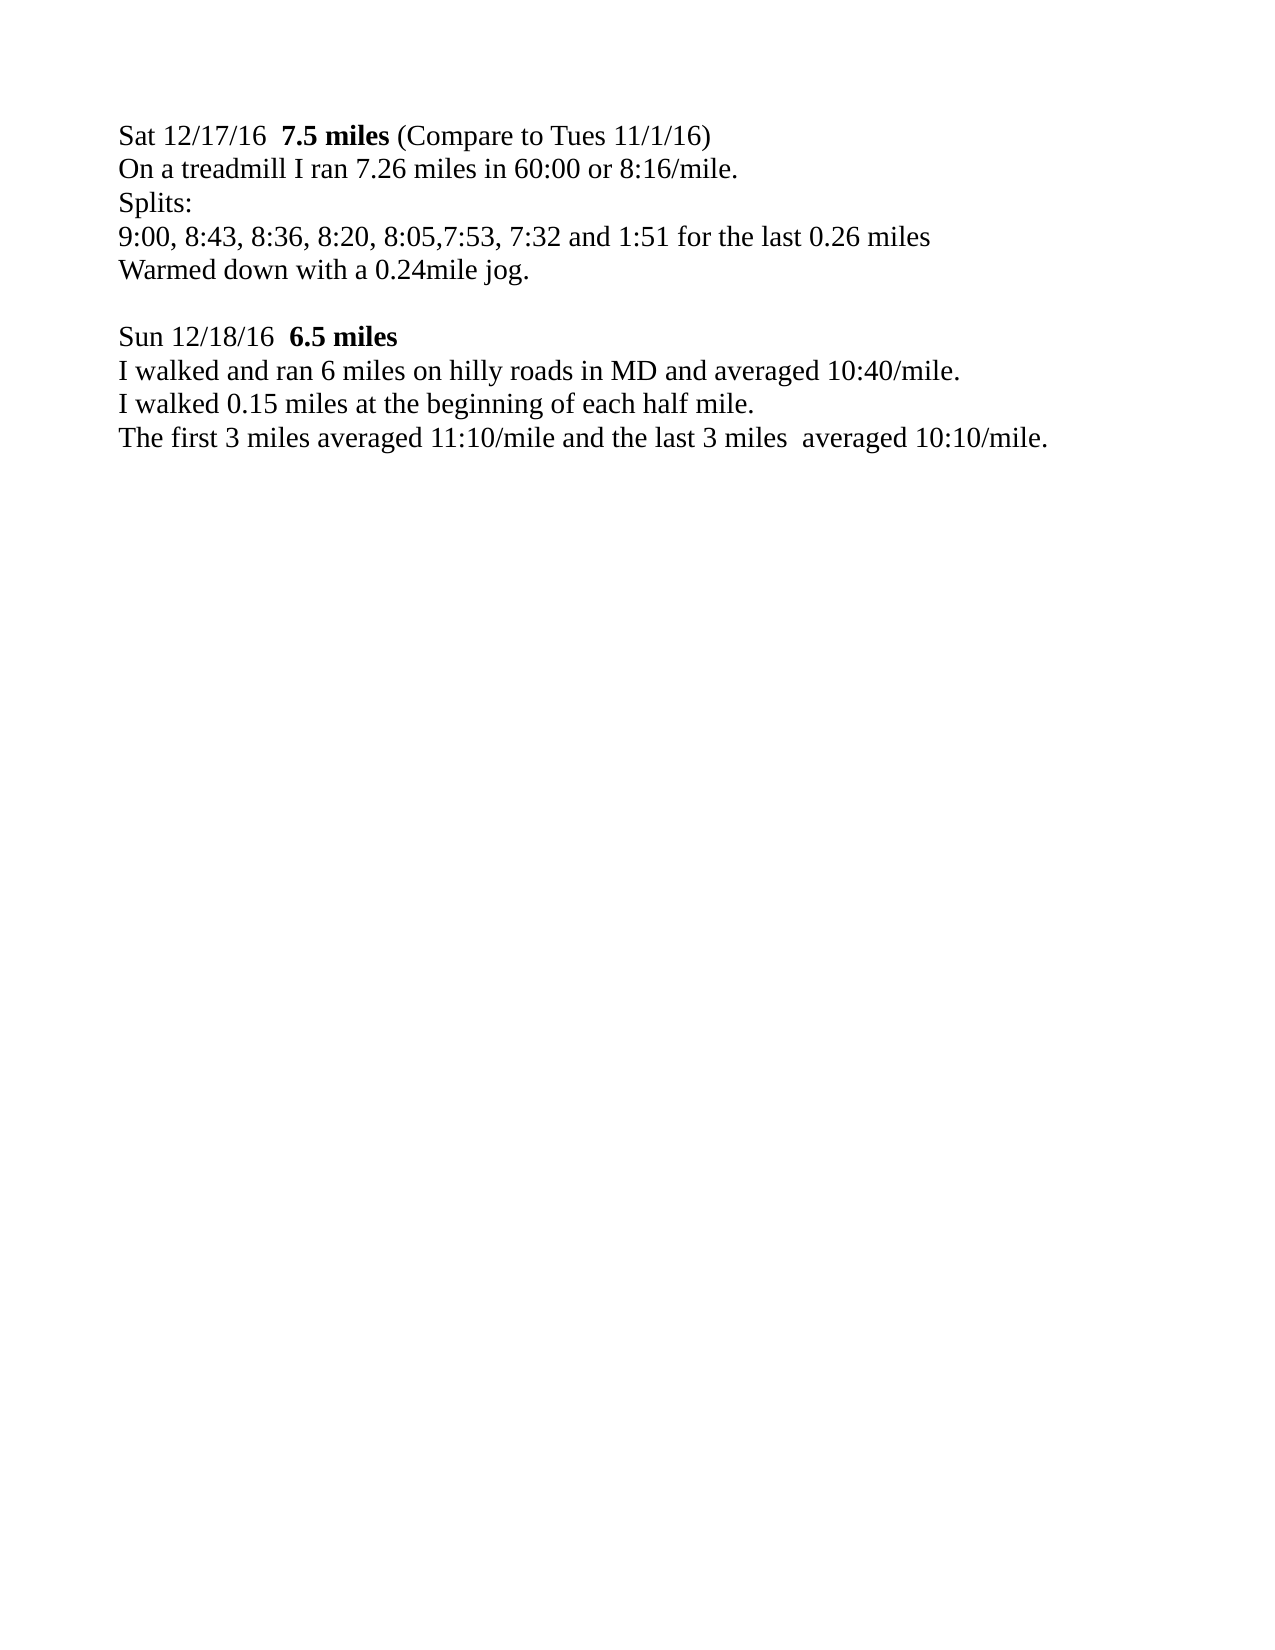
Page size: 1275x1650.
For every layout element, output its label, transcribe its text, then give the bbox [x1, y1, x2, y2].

text Splits: [118, 185, 1157, 219]
text Sun 12/18/16 6.5 miles [118, 319, 1157, 353]
text Warmed down with a 0.24mile jog. [118, 252, 1157, 286]
text 9:00, 8:43, 8:36, 8:20, 8:05,7:53, 7:32 and 1:51 for the last 0.26 miles [118, 219, 1157, 252]
text The first 3 miles averaged 11:10/mile and the last 3 miles averaged 10:10/mile. [118, 420, 1157, 453]
text I walked and ran 6 miles on hilly roads in MD and averaged 10:40/mile. [118, 353, 1157, 386]
text I walked 0.15 miles at the beginning of each half mile. [118, 386, 1157, 420]
text Sat 12/17/16 7.5 miles (Compare to Tues 11/1/16) [118, 118, 1157, 152]
text On a treadmill I ran 7.26 miles in 60:00 or 8:16/mile. [118, 152, 1157, 185]
